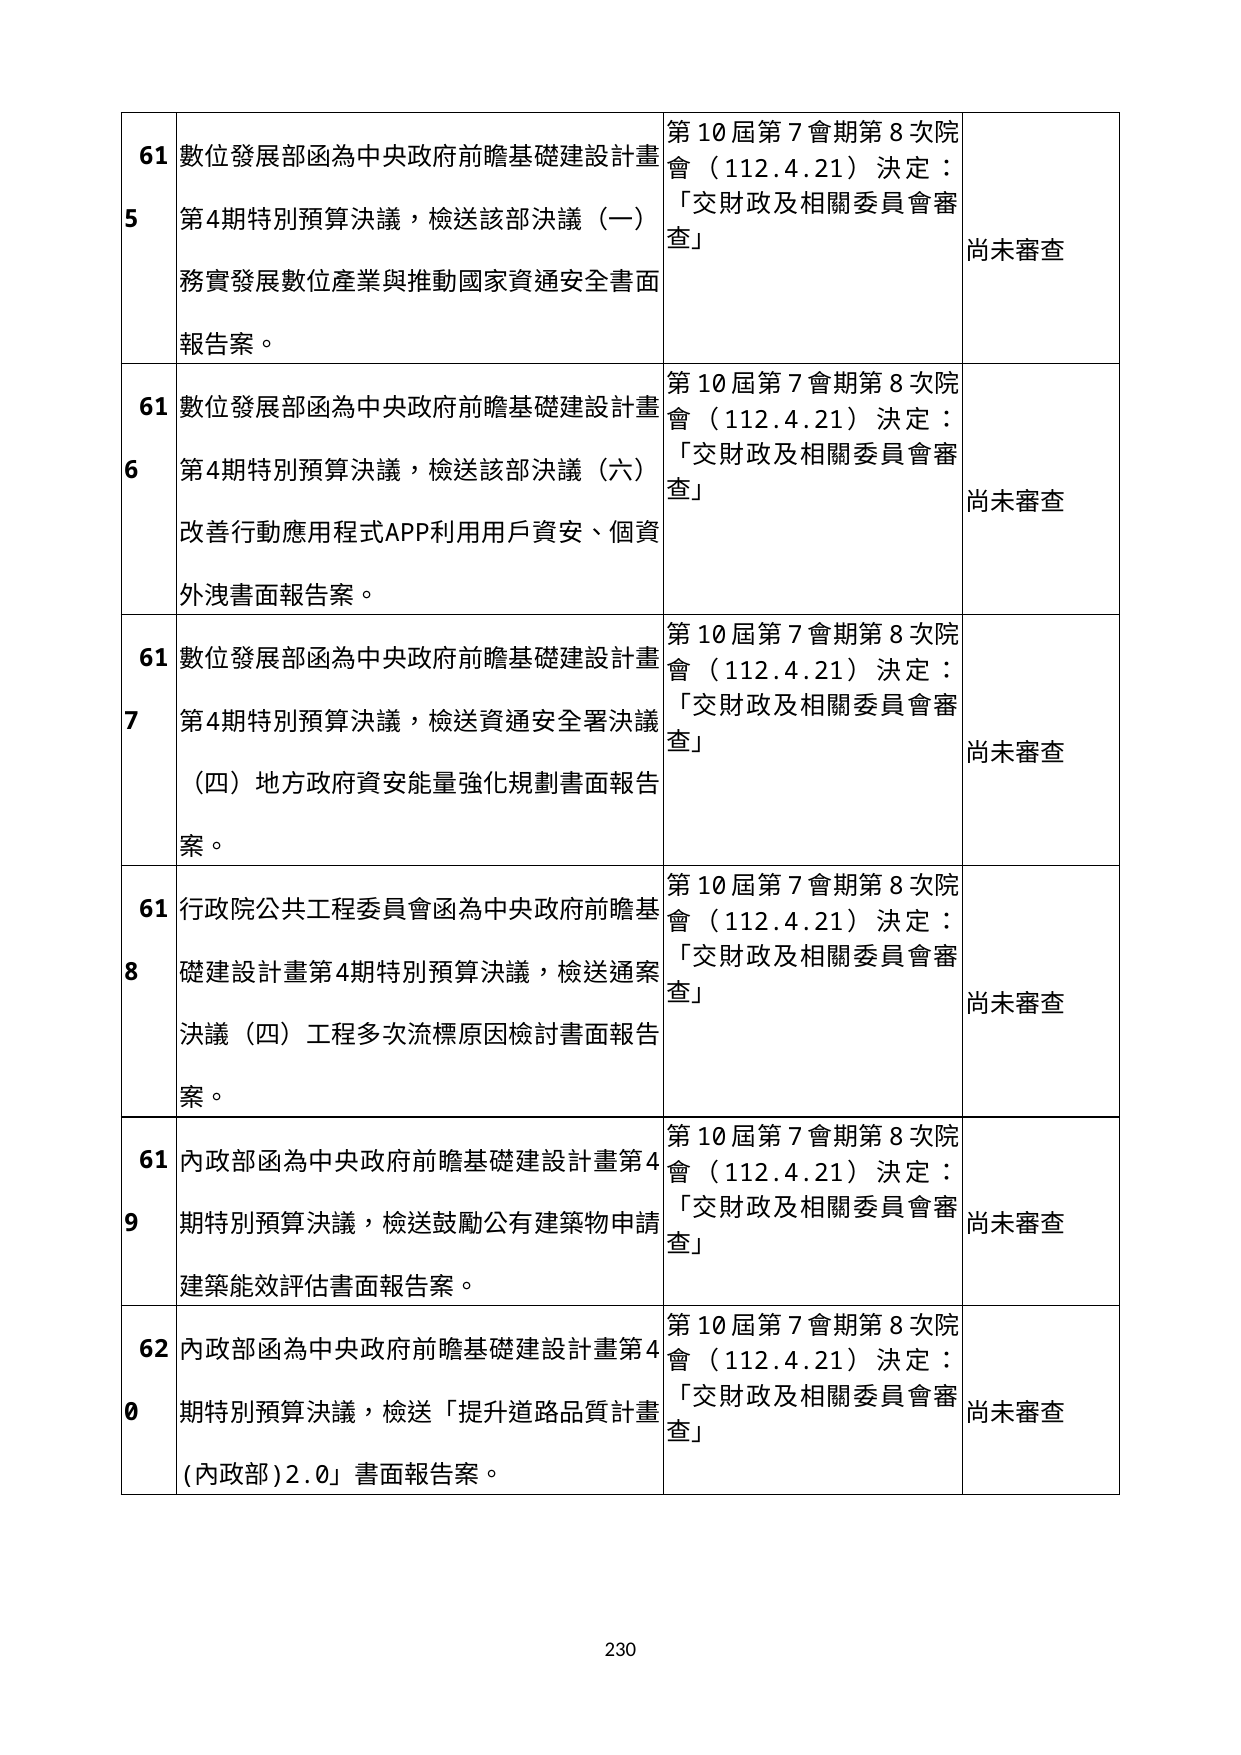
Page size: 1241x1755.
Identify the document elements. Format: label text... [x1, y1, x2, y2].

table_cell 第10屆第7會期第8次院會（112.4.21）決定：「交財政及相關委員會審查」 [664, 364, 962, 614]
table_cell 第10屆第7會期第8次院會（112.4.21）決定：「交財政及相關委員會審查」 [664, 615, 962, 865]
table_cell [122, 866, 176, 1116]
table_cell 第10屆第7會期第8次院會（112.4.21）決定：「交財政及相關委員會審查」 [664, 1306, 962, 1493]
table_cell 尚未審查 [963, 1118, 1119, 1305]
table_cell 第10屆第7會期第8次院會（112.4.21）決定：「交財政及相關委員會審查」 [664, 1118, 962, 1305]
table_cell 行政院公共工程委員會函為中央政府前瞻基礎建設計畫第4期特別預算決議，檢送通案決議（四）工程多次流標原因檢討書面報告案。 [177, 866, 663, 1116]
table_cell 第10屆第7會期第8次院會（112.4.21）決定：「交財政及相關委員會審查」 [664, 113, 962, 363]
table_cell 內政部函為中央政府前瞻基礎建設計畫第4期特別預算決議，檢送「提升道路品質計畫(內政部)2.0」書面報告案。 [177, 1306, 663, 1493]
table_cell [122, 1306, 176, 1493]
table_cell 尚未審查 [963, 364, 1119, 614]
table_cell 尚未審查 [963, 1306, 1119, 1493]
table_cell 尚未審查 [963, 866, 1119, 1116]
table_cell 第10屆第7會期第8次院會（112.4.21）決定：「交財政及相關委員會審查」 [664, 866, 962, 1116]
table_cell 尚未審查 [963, 615, 1119, 865]
table_cell 內政部函為中央政府前瞻基礎建設計畫第4期特別預算決議，檢送鼓勵公有建築物申請建築能效評估書面報告案。 [177, 1118, 663, 1305]
table_cell [122, 113, 176, 363]
table_cell 數位發展部函為中央政府前瞻基礎建設計畫第4期特別預算決議，檢送資通安全署決議（四）地方政府資安能量強化規劃書面報告案。 [177, 615, 663, 865]
table_cell [122, 1118, 176, 1305]
table_cell 數位發展部函為中央政府前瞻基礎建設計畫第4期特別預算決議，檢送該部決議（一）務實發展數位產業與推動國家資通安全書面報告案。 [177, 113, 663, 363]
table_cell [122, 364, 176, 614]
table_cell [122, 615, 176, 865]
table_cell 數位發展部函為中央政府前瞻基礎建設計畫第4期特別預算決議，檢送該部決議（六）改善行動應用程式APP利用用戶資安、個資外洩書面報告案。 [177, 364, 663, 614]
table_cell 尚未審查 [963, 113, 1119, 363]
